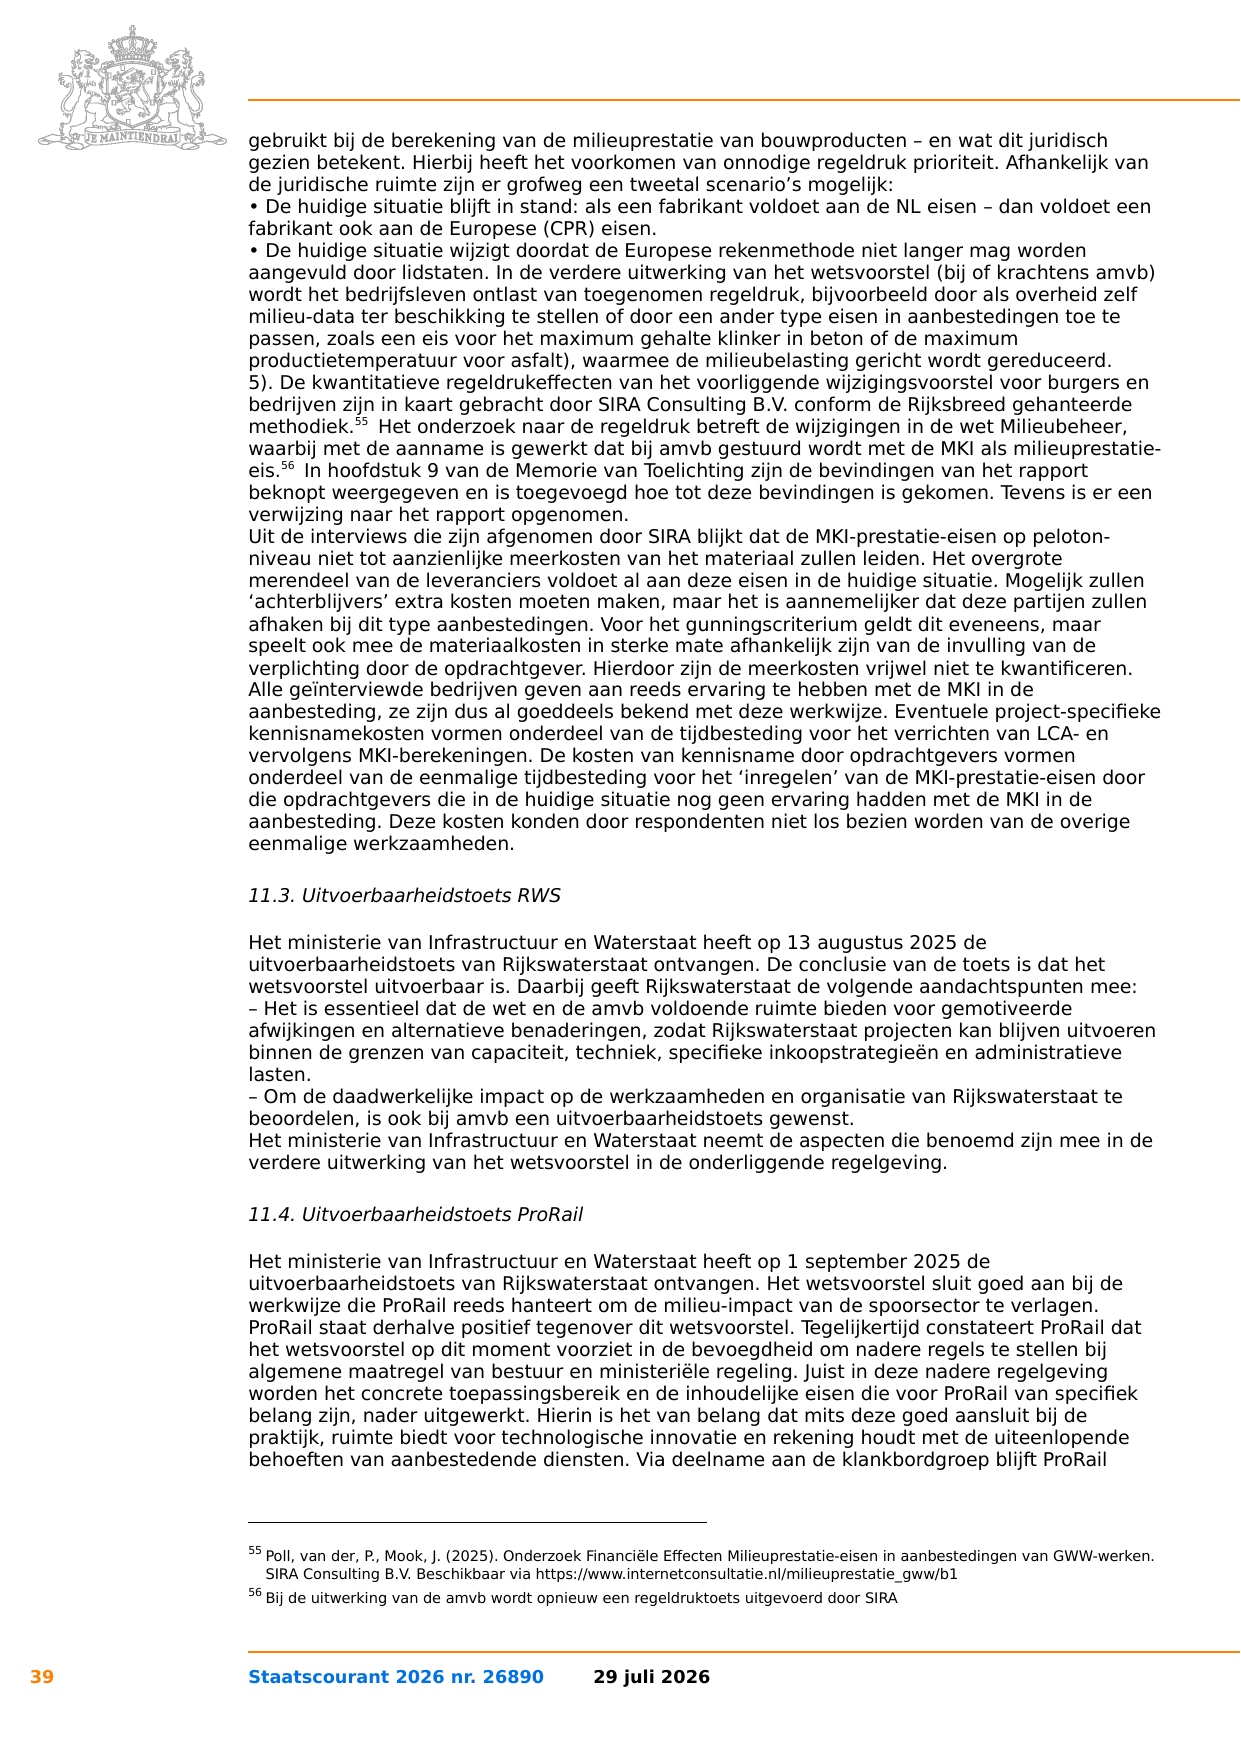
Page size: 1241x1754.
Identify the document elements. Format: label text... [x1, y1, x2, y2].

text Het ministerie van Infrastructuur en Waterstaat heeft op 13 augustus 2025 de uitvoerbaarheidstoets van Rijkswaterstaat ontvangen. De conclusie van de toets is dat het wetsvoorstel uitvoerbaar is. Daarbij geeft Rijkswaterstaat de volgende aandachtspunten mee: [248, 932, 1163, 998]
text – Het is essentieel dat de wet en de amvb voldoende ruimte bieden voor gemotiveerde afwijkingen en alternatieve benaderingen, zodat Rijkswaterstaat projecten kan blijven uitvoeren binnen de grenzen van capaciteit, techniek, specifieke inkoopstrategieën en administratieve lasten. [248, 998, 1163, 1086]
text Uit de interviews die zijn afgenomen door SIRA blijkt dat de MKI-prestatie-eisen op peloton-niveau niet tot aanzienlijke meerkosten van het materiaal zullen leiden. Het overgrote merendeel van de leveranciers voldoet al aan deze eisen in de huidige situatie. Mogelijk zullen ‘achterblijvers’ extra kosten moeten maken, maar het is aannemelijker dat deze partijen zullen afhaken bij dit type aanbestedingen. Voor het gunningscriterium geldt dit eveneens, maar speelt ook mee de materiaalkosten in sterke mate afhankelijk zijn van de invulling van de verplichting door de opdrachtgever. Hierdoor zijn de meerkosten vrijwel niet te kwantificeren. [248, 526, 1163, 679]
text Poll, van der, P., Mook, J. (2025). Onderzoek Financiële Effecten Milieuprestatie-eisen in aanbestedingen van GWW-werken. SIRA Consulting B.V. Beschikbaar via https://www.internetconsultatie.nl/milieuprestatie_gww/b1 [248, 1544, 1163, 1583]
text Het ministerie van Infrastructuur en Waterstaat neemt de aspecten die benoemd zijn mee in de verdere uitwerking van het wetsvoorstel in de onderliggende regelgeving. [248, 1130, 1163, 1174]
text 5). De kwantitatieve regeldrukeffecten van het voorliggende wijzigingsvoorstel voor burgers en bedrijven zijn in kaart gebracht door SIRA Consulting B.V. conform de Rijksbreed gehanteerde methodiek. Het onderzoek naar de regeldruk betreft de wijzigingen in de wet Milieubeheer, waarbij met de aanname is gewerkt dat bij amvb gestuurd wordt met de MKI als milieuprestatie-eis. In hoofdstuk 9 van de Memorie van Toelichting zijn de bevindingen van het rapport beknopt weergegeven en is toegevoegd hoe tot deze bevindingen is gekomen. Tevens is er een verwijzing naar het rapport opgenomen. [248, 372, 1163, 526]
text – Om de daadwerkelijke impact op de werkzaamheden en organisatie van Rijkswaterstaat te beoordelen, is ook bij amvb een uitvoerbaarheidstoets gewenst. [248, 1086, 1163, 1130]
text Bij de uitwerking van de amvb wordt opnieuw een regeldruktoets uitgevoerd door SIRA [248, 1586, 1163, 1608]
subtitle 11.3. Uitvoerbaarheidstoets RWS [248, 885, 1163, 907]
text Alle geïnterviewde bedrijven geven aan reeds ervaring te hebben met de MKI in de aanbesteding, ze zijn dus al goeddeels bekend met deze werkwijze. Eventuele project-specifieke kennisnamekosten vormen onderdeel van de tijdbesteding voor het verrichten van LCA- en vervolgens MKI-berekeningen. De kosten van kennisname door opdrachtgevers vormen onderdeel van de eenmalige tijdbesteding voor het ‘inregelen’ van de MKI-prestatie-eisen door die opdrachtgevers die in de huidige situatie nog geen ervaring hadden met de MKI in de aanbesteding. Deze kosten konden door respondenten niet los bezien worden van de overige eenmalige werkzaamheden. [248, 679, 1163, 855]
text • De huidige situatie blijft in stand: als een fabrikant voldoet aan de NL eisen – dan voldoet een fabrikant ook aan de Europese (CPR) eisen. [248, 196, 1163, 240]
text • De huidige situatie wijzigt doordat de Europese rekenmethode niet langer mag worden aangevuld door lidstaten. In de verdere uitwerking van het wetsvoorstel (bij of krachtens amvb) wordt het bedrijfsleven ontlast van toegenomen regeldruk, bijvoorbeeld door als overheid zelf milieu-data ter beschikking te stellen of door een ander type eisen in aanbestedingen toe te passen, zoals een eis voor het maximum gehalte klinker in beton of de maximum productietemperatuur voor asfalt), waarmee de milieubelasting gericht wordt gereduceerd. [248, 240, 1163, 372]
text gebruikt bij de berekening van de milieuprestatie van bouwproducten – en wat dit juridisch gezien betekent. Hierbij heeft het voorkomen van onnodige regeldruk prioriteit. Afhankelijk van de juridische ruimte zijn er grofweg een tweetal scenario’s mogelijk: [248, 130, 1163, 196]
text Het ministerie van Infrastructuur en Waterstaat heeft op 1 september 2025 de uitvoerbaarheidstoets van Rijkswaterstaat ontvangen. Het wetsvoorstel sluit goed aan bij de werkwijze die ProRail reeds hanteert om de milieu-impact van de spoorsector te verlagen. ProRail staat derhalve positief tegenover dit wetsvoorstel. Tegelijkertijd constateert ProRail dat het wetsvoorstel op dit moment voorziet in de bevoegdheid om nadere regels te stellen bij algemene maatregel van bestuur en ministeriële regeling. Juist in deze nadere regelgeving worden het concrete toepassingsbereik en de inhoudelijke eisen die voor ProRail van specifiek belang zijn, nader uitgewerkt. Hierin is het van belang dat mits deze goed aansluit bij de praktijk, ruimte biedt voor technologische innovatie en rekening houdt met de uiteenlopende behoeften van aanbestedende diensten. Via deelname aan de klankbordgroep blijft ProRail [248, 1251, 1163, 1471]
picture [38, 25, 227, 150]
subtitle 11.4. Uitvoerbaarheidstoets ProRail [248, 1204, 1163, 1226]
